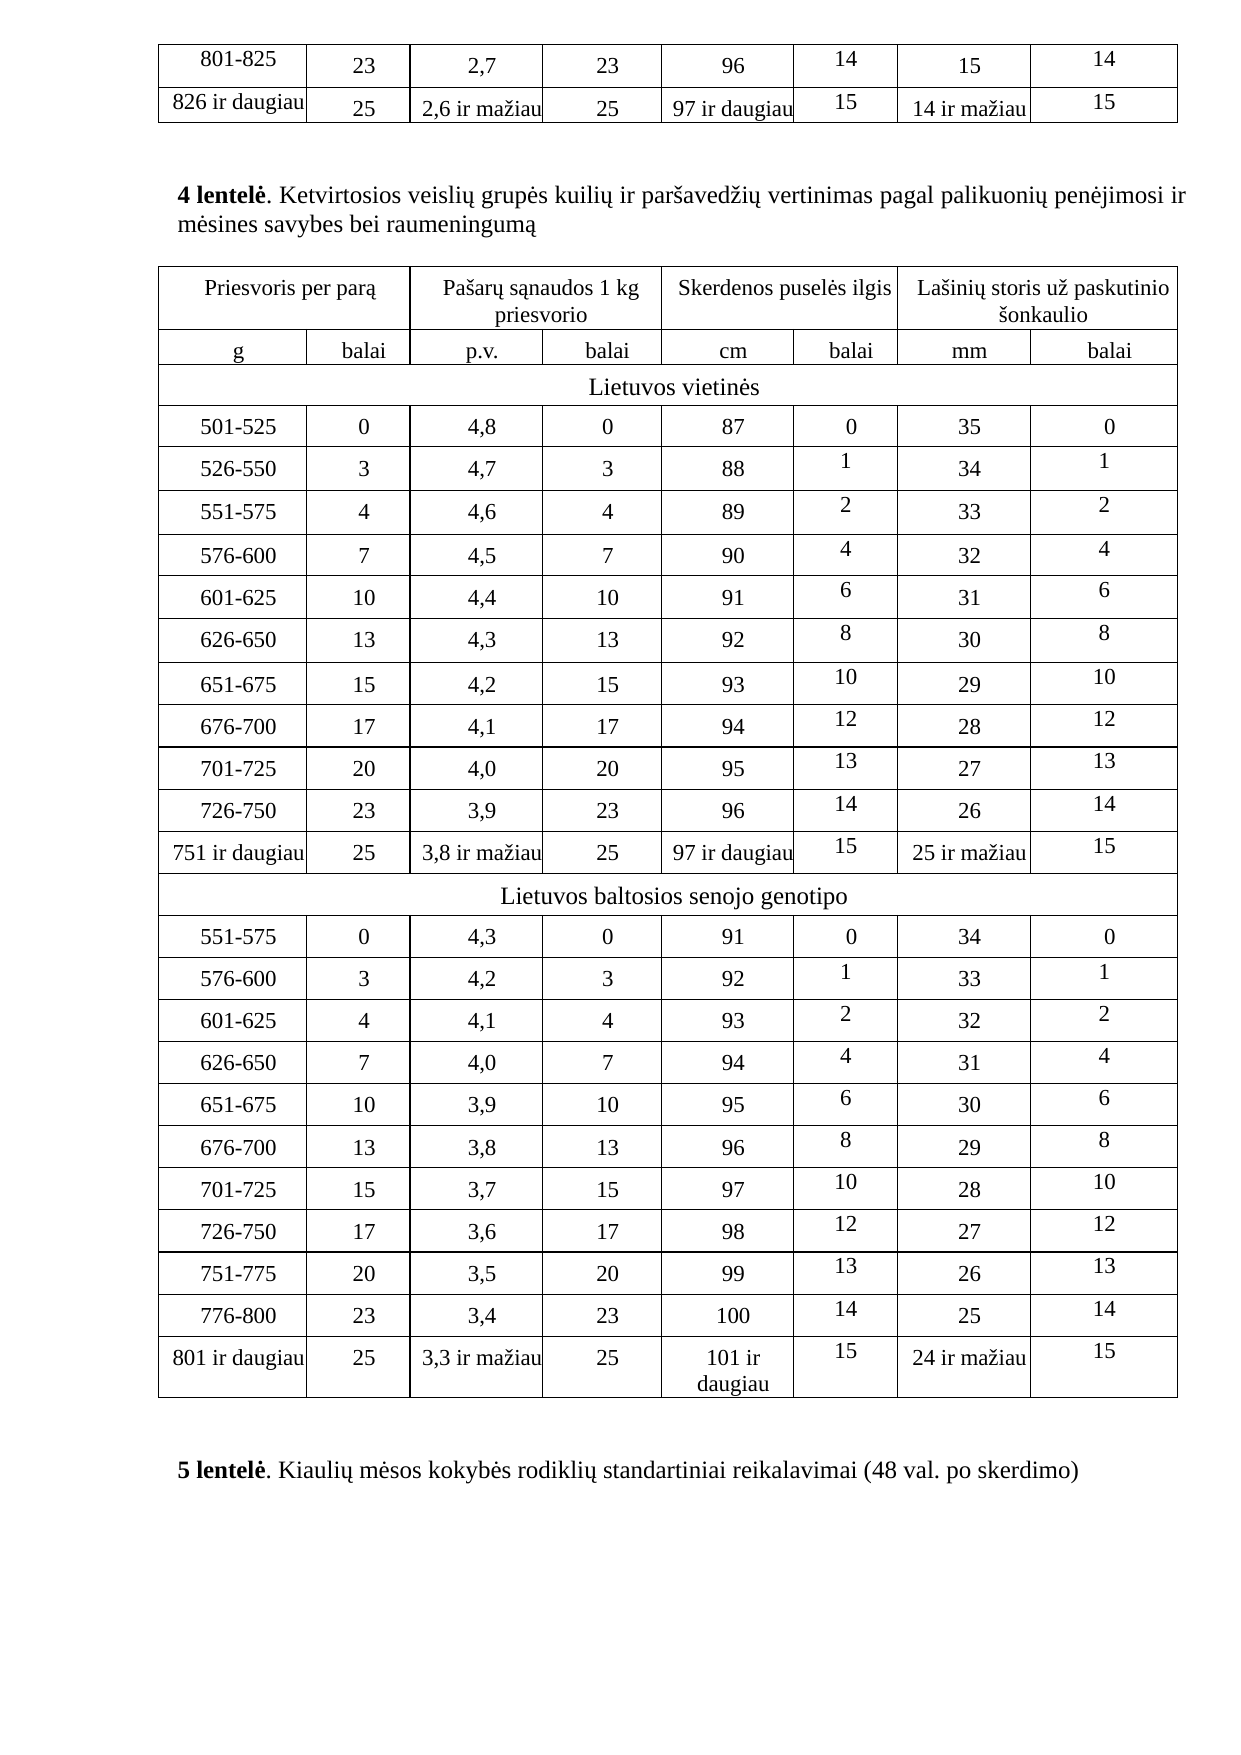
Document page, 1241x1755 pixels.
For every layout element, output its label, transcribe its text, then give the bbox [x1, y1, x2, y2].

table_cell 801 ir daugiau [159, 1337, 306, 1397]
table_cell 25 [307, 88, 409, 122]
table_cell 1 [794, 447, 897, 490]
table_cell 15 [794, 832, 897, 873]
table_cell 15 [543, 663, 661, 704]
table_cell 3,5 [411, 1253, 542, 1293]
table_cell cm [662, 330, 793, 363]
table_cell 14 [794, 790, 897, 831]
table_cell 0 [1031, 916, 1177, 957]
table_cell 10 [307, 576, 409, 618]
table_cell 676-700 [159, 705, 306, 746]
table_cell 4,1 [411, 1000, 542, 1041]
table_cell 551-575 [159, 491, 306, 534]
table_cell 4,1 [411, 705, 542, 746]
table_cell 31 [898, 576, 1030, 618]
table_cell Lietuvos baltosios senojo genotipo [159, 874, 1177, 915]
table_cell 14 [794, 45, 897, 87]
table_cell 826 ir daugiau [159, 88, 306, 122]
table_cell 701-725 [159, 1168, 306, 1209]
table_cell 23 [543, 1295, 661, 1336]
table_cell 13 [307, 619, 409, 662]
table_cell 4 [794, 1042, 897, 1083]
table_cell Lietuvos vietinės [159, 365, 1177, 405]
table_cell 601-625 [159, 1000, 306, 1041]
table_cell 4,4 [411, 576, 542, 618]
table_header Lašinių storis už paskutinio šonkaulio [898, 267, 1177, 329]
table_cell 601-625 [159, 576, 306, 618]
table_cell 30 [898, 1084, 1030, 1125]
table_cell 3,9 [411, 790, 542, 831]
table_cell 10 [794, 1168, 897, 1209]
text 5 lentelė. Kiaulių mėsos kokybės rodiklių standartiniai reikalavimai (48 val. po skerdimo) [177, 1455, 1240, 1484]
table_cell 93 [662, 1000, 793, 1041]
table_cell 25 [543, 88, 661, 122]
table_cell 12 [794, 705, 897, 746]
table_cell 13 [794, 1253, 897, 1293]
table_cell 2 [794, 1000, 897, 1041]
table_cell 14 [1031, 790, 1177, 831]
table_cell 27 [898, 748, 1030, 788]
table_cell 15 [898, 45, 1030, 87]
table_cell 776-800 [159, 1295, 306, 1336]
table_cell 626-650 [159, 1042, 306, 1083]
table_cell 12 [1031, 1210, 1177, 1251]
table_cell 10 [1031, 663, 1177, 704]
table_cell 25 [543, 832, 661, 873]
table_cell 35 [898, 406, 1030, 446]
table_cell 25 ir mažiau [898, 832, 1030, 873]
table_cell 676-700 [159, 1126, 306, 1167]
table_cell 15 [794, 1337, 897, 1397]
table_cell 25 [543, 1337, 661, 1397]
table_cell 10 [543, 576, 661, 618]
table_cell 92 [662, 958, 793, 999]
table_cell 15 [1031, 88, 1177, 122]
table_cell 0 [794, 406, 897, 446]
table_cell 13 [543, 619, 661, 662]
table_cell 6 [1031, 576, 1177, 618]
table_cell 4 [307, 1000, 409, 1041]
text 4 lentelė. Ketvirtosios veislių grupės kuilių ir paršavedžių vertinimas pagal palikuonių penėjimosi ir mėsines savybes bei raumeningumą [177, 180, 1187, 238]
table_cell p.v. [411, 330, 542, 363]
table_cell g [159, 330, 306, 363]
table_cell 15 [1031, 832, 1177, 873]
table_cell 28 [898, 705, 1030, 746]
table_cell 626-650 [159, 619, 306, 662]
table_cell 28 [898, 1168, 1030, 1209]
table_cell 726-750 [159, 1210, 306, 1251]
table_cell 526-550 [159, 447, 306, 490]
table_header Skerdenos puselės ilgis [662, 267, 897, 329]
table_cell 8 [794, 619, 897, 662]
table_cell 4 [1031, 1042, 1177, 1083]
table_cell 30 [898, 619, 1030, 662]
table_cell 8 [1031, 619, 1177, 662]
table_cell 89 [662, 491, 793, 534]
table_cell 3,6 [411, 1210, 542, 1251]
table_cell 88 [662, 447, 793, 490]
table_cell 23 [307, 790, 409, 831]
table_cell 2,7 [411, 45, 542, 87]
table_cell 4,0 [411, 1042, 542, 1083]
table_cell 4,7 [411, 447, 542, 490]
table_cell 12 [1031, 705, 1177, 746]
table_cell 726-750 [159, 790, 306, 831]
table_cell 576-600 [159, 535, 306, 575]
table_cell 0 [1031, 406, 1177, 446]
table_cell 95 [662, 1084, 793, 1125]
table_cell 0 [307, 406, 409, 446]
table_cell 97 ir daugiau [662, 832, 793, 873]
table_cell 2 [1031, 491, 1177, 534]
table_cell 96 [662, 1126, 793, 1167]
table_cell 3,8 ir mažiau [411, 832, 542, 873]
table_cell 4,6 [411, 491, 542, 534]
table_cell 8 [794, 1126, 897, 1167]
table_cell 651-675 [159, 663, 306, 704]
table_cell 97 [662, 1168, 793, 1209]
table_cell 13 [307, 1126, 409, 1167]
table_cell 751 ir daugiau [159, 832, 306, 873]
table_cell 7 [543, 1042, 661, 1083]
table_cell 90 [662, 535, 793, 575]
table_cell 95 [662, 748, 793, 788]
table_cell 101 ir daugiau [662, 1337, 793, 1397]
table_cell 98 [662, 1210, 793, 1251]
table_cell balai [543, 330, 661, 363]
table_cell balai [1031, 330, 1177, 363]
table_cell 4 [543, 491, 661, 534]
table_cell 25 [307, 1337, 409, 1397]
table_cell 91 [662, 576, 793, 618]
table_cell 94 [662, 705, 793, 746]
table_cell 100 [662, 1295, 793, 1336]
table_cell 25 [898, 1295, 1030, 1336]
table_cell 33 [898, 958, 1030, 999]
table_cell 17 [543, 1210, 661, 1251]
table_cell 20 [543, 1253, 661, 1293]
table_cell 15 [543, 1168, 661, 1209]
table_cell 10 [794, 663, 897, 704]
table_cell 17 [307, 705, 409, 746]
table_cell 4,2 [411, 958, 542, 999]
table_cell 7 [307, 535, 409, 575]
table_cell 1 [794, 958, 897, 999]
table_cell 3,8 [411, 1126, 542, 1167]
table_cell 2,6 ir mažiau [411, 88, 542, 122]
table_cell 31 [898, 1042, 1030, 1083]
table_cell 13 [794, 748, 897, 788]
table_cell 10 [543, 1084, 661, 1125]
table_cell 20 [307, 1253, 409, 1293]
table_cell 0 [307, 916, 409, 957]
table_cell 97 ir daugiau [662, 88, 793, 122]
table_cell 26 [898, 790, 1030, 831]
table_cell 33 [898, 491, 1030, 534]
table_cell 751-775 [159, 1253, 306, 1293]
table_cell 701-725 [159, 748, 306, 788]
table_cell 99 [662, 1253, 793, 1293]
table_cell balai [307, 330, 409, 363]
table_cell 10 [1031, 1168, 1177, 1209]
table_cell 15 [307, 1168, 409, 1209]
table_cell 10 [307, 1084, 409, 1125]
table_cell 4,8 [411, 406, 542, 446]
table_cell 25 [307, 832, 409, 873]
table_cell 3,3 ir mažiau [411, 1337, 542, 1397]
table_cell 3 [543, 447, 661, 490]
table_cell balai [794, 330, 897, 363]
table_cell 0 [543, 916, 661, 957]
table_cell 29 [898, 663, 1030, 704]
table_cell 4,2 [411, 663, 542, 704]
table_cell 3,9 [411, 1084, 542, 1125]
table_cell 32 [898, 535, 1030, 575]
table_cell 4,3 [411, 619, 542, 662]
table_cell 3 [543, 958, 661, 999]
table_cell 23 [307, 1295, 409, 1336]
table_cell 87 [662, 406, 793, 446]
table_cell 91 [662, 916, 793, 957]
table_cell 96 [662, 790, 793, 831]
table_cell 34 [898, 916, 1030, 957]
table_header Priesvoris per parą [159, 267, 409, 329]
table_cell 651-675 [159, 1084, 306, 1125]
table_cell 1 [1031, 447, 1177, 490]
table_cell 7 [543, 535, 661, 575]
table_cell 23 [307, 45, 409, 87]
table_cell 34 [898, 447, 1030, 490]
table_cell 13 [543, 1126, 661, 1167]
table_cell 13 [1031, 748, 1177, 788]
table_cell 1 [1031, 958, 1177, 999]
table_cell 6 [1031, 1084, 1177, 1125]
table_cell 8 [1031, 1126, 1177, 1167]
table_cell 14 [1031, 1295, 1177, 1336]
table_cell 3 [307, 958, 409, 999]
table_cell 2 [794, 491, 897, 534]
table_cell 93 [662, 663, 793, 704]
table_cell 0 [794, 916, 897, 957]
table_header Pašarų sąnaudos 1 kg priesvorio [411, 267, 661, 329]
table_cell mm [898, 330, 1030, 363]
table_cell 3 [307, 447, 409, 490]
table_cell 14 [794, 1295, 897, 1336]
table_cell 4,0 [411, 748, 542, 788]
table_cell 27 [898, 1210, 1030, 1251]
table_cell 3,7 [411, 1168, 542, 1209]
table_cell 7 [307, 1042, 409, 1083]
table_cell 24 ir mažiau [898, 1337, 1030, 1397]
table_cell 12 [794, 1210, 897, 1251]
table_cell 94 [662, 1042, 793, 1083]
table_cell 23 [543, 790, 661, 831]
table_cell 20 [307, 748, 409, 788]
table_cell 6 [794, 576, 897, 618]
table_cell 4 [543, 1000, 661, 1041]
table_cell 4,5 [411, 535, 542, 575]
table_cell 2 [1031, 1000, 1177, 1041]
table_cell 23 [543, 45, 661, 87]
table_cell 501-525 [159, 406, 306, 446]
table_cell 13 [1031, 1253, 1177, 1293]
table_cell 801-825 [159, 45, 306, 87]
table_cell 4 [307, 491, 409, 534]
table_cell 17 [307, 1210, 409, 1251]
table_cell 15 [1031, 1337, 1177, 1397]
table_cell 6 [794, 1084, 897, 1125]
table_cell 15 [794, 88, 897, 122]
table_cell 32 [898, 1000, 1030, 1041]
table_cell 20 [543, 748, 661, 788]
table_cell 92 [662, 619, 793, 662]
table_cell 0 [543, 406, 661, 446]
table_cell 26 [898, 1253, 1030, 1293]
table_cell 17 [543, 705, 661, 746]
table_cell 96 [662, 45, 793, 87]
table_cell 14 [1031, 45, 1177, 87]
table_cell 15 [307, 663, 409, 704]
table_cell 4 [1031, 535, 1177, 575]
table_cell 14 ir mažiau [898, 88, 1030, 122]
table_cell 29 [898, 1126, 1030, 1167]
table_cell 4 [794, 535, 897, 575]
table_cell 576-600 [159, 958, 306, 999]
table_cell 4,3 [411, 916, 542, 957]
table_cell 551-575 [159, 916, 306, 957]
table_cell 3,4 [411, 1295, 542, 1336]
